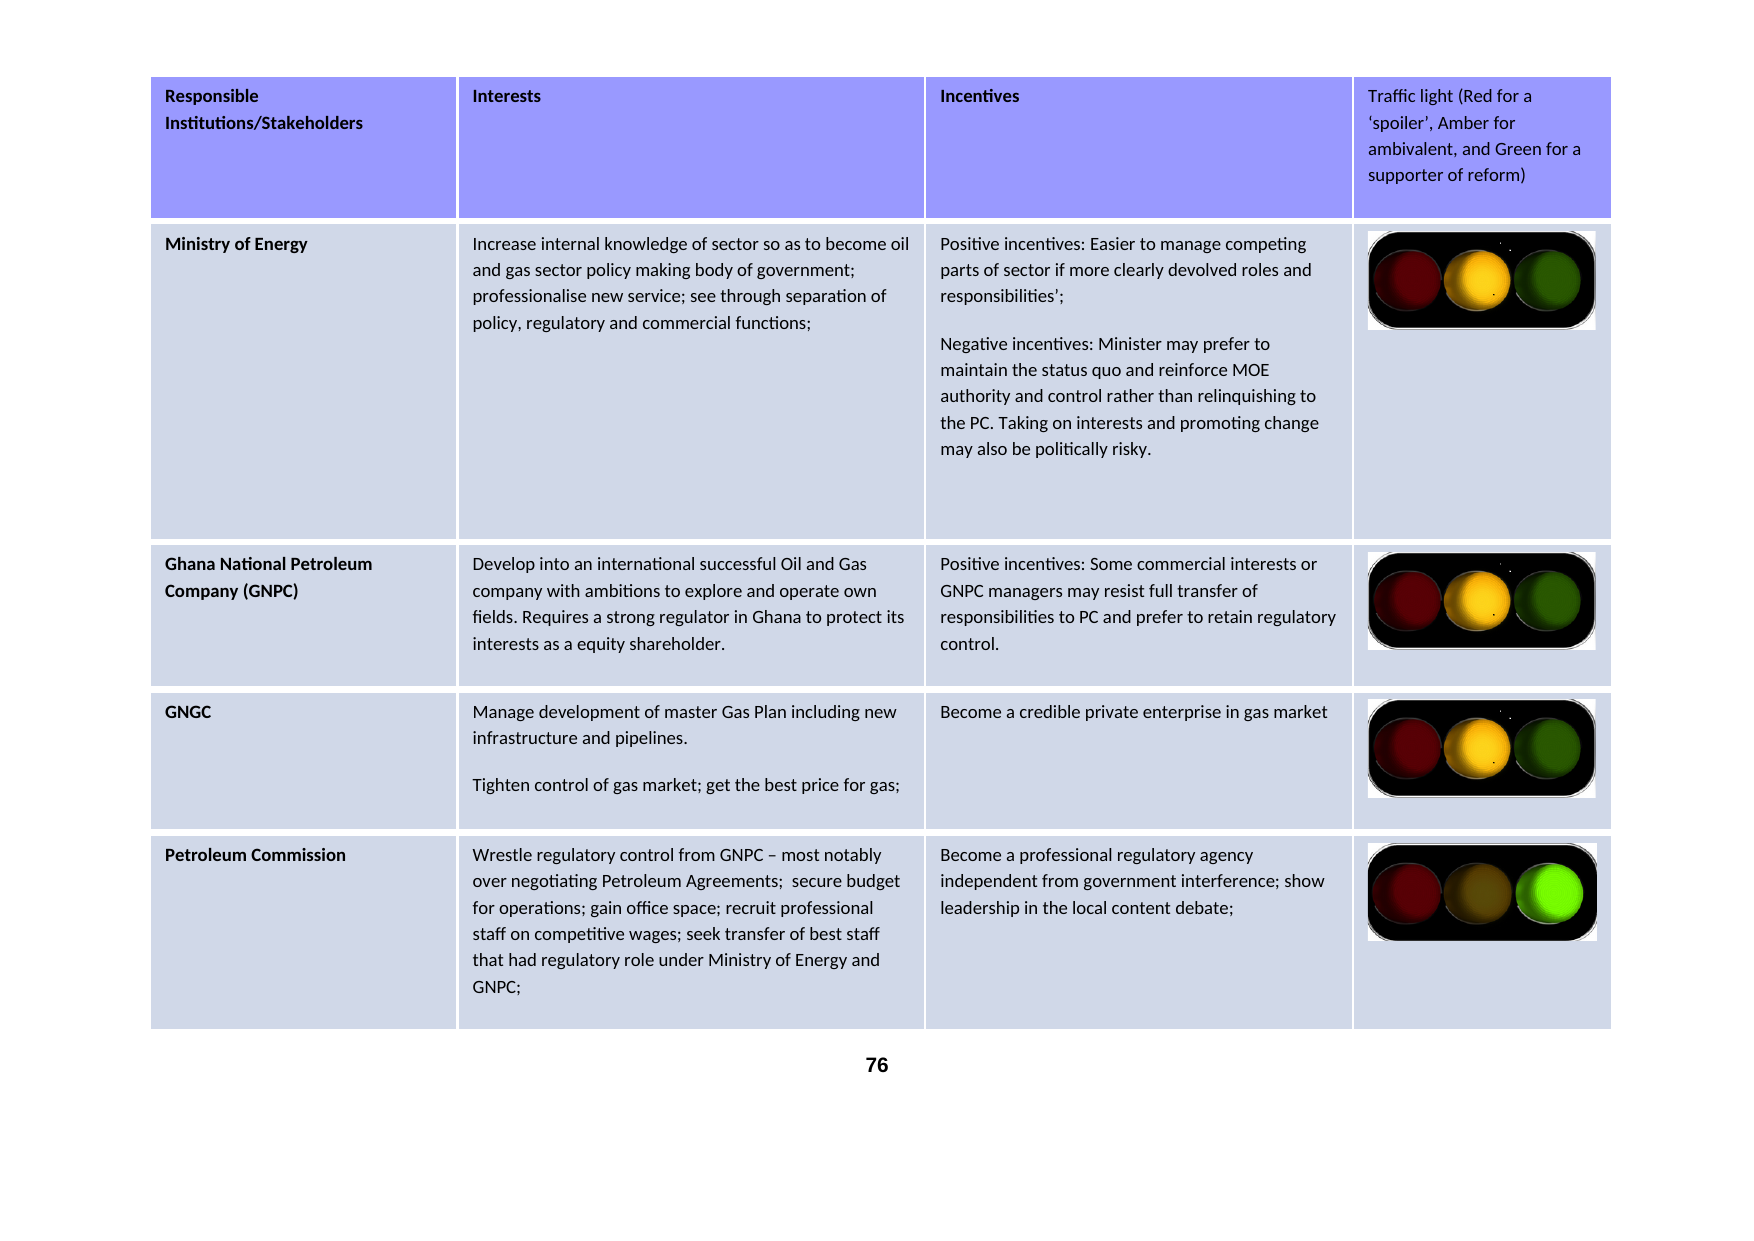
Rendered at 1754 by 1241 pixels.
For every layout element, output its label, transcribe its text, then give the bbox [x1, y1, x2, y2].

table_cell [1354, 693, 1611, 829]
table_cell Positive incentives: Easier to manage competing parts of sector if more clearly devolved roles and responsibilities’; Negative incentives: Minister may prefer to maintain the status quo and reinforce MOE authority and control rather than relinquishing to the PC. Taking on interests and promoting change may also be politically risky. [926, 224, 1352, 539]
table_header Traffic light (Red for a ‘spoiler’, Amber for ambivalent, and Green for a supporter of reform) [1354, 77, 1611, 218]
table_cell Manage development of master Gas Plan including new infrastructure and pipelines. Tighten control of gas market; get the best price for gas; [459, 693, 924, 829]
table_header Interests [459, 77, 924, 218]
table_cell [1354, 545, 1611, 686]
table_cell Become a credible private enterprise in gas market [926, 693, 1352, 829]
table_cell Ghana National Petroleum Company (GNPC) [151, 545, 456, 686]
table_cell Petroleum Commission [151, 836, 456, 1029]
table_cell Wrestle regulatory control from GNPC – most notably over negotiating Petroleum Agreements; secure budget for operations; gain office space; recruit professional staff on competitive wages; seek transfer of best staff that had regulatory role under Ministry of Energy and GNPC; [459, 836, 924, 1029]
table_cell Become a professional regulatory agency independent from government interference; show leadership in the local content debate; [926, 836, 1352, 1029]
table_cell Develop into an international successful Oil and Gas company with ambitions to explore and operate own fields. Requires a strong regulator in Ghana to protect its interests as a equity shareholder. [459, 545, 924, 686]
table_cell GNGC [151, 693, 456, 829]
table_cell Ministry of Energy [151, 224, 456, 539]
table_header Responsible Institutions/Stakeholders [151, 77, 456, 218]
table_cell [1354, 836, 1611, 1029]
table_header Incentives [926, 77, 1352, 218]
table_cell Positive incentives: Some commercial interests or GNPC managers may resist full transfer of responsibilities to PC and prefer to retain regulatory control. [926, 545, 1352, 686]
table_cell [1354, 224, 1611, 539]
table_cell Increase internal knowledge of sector so as to become oil and gas sector policy making body of government; professionalise new service; see through separation of policy, regulatory and commercial functions; [459, 224, 924, 539]
